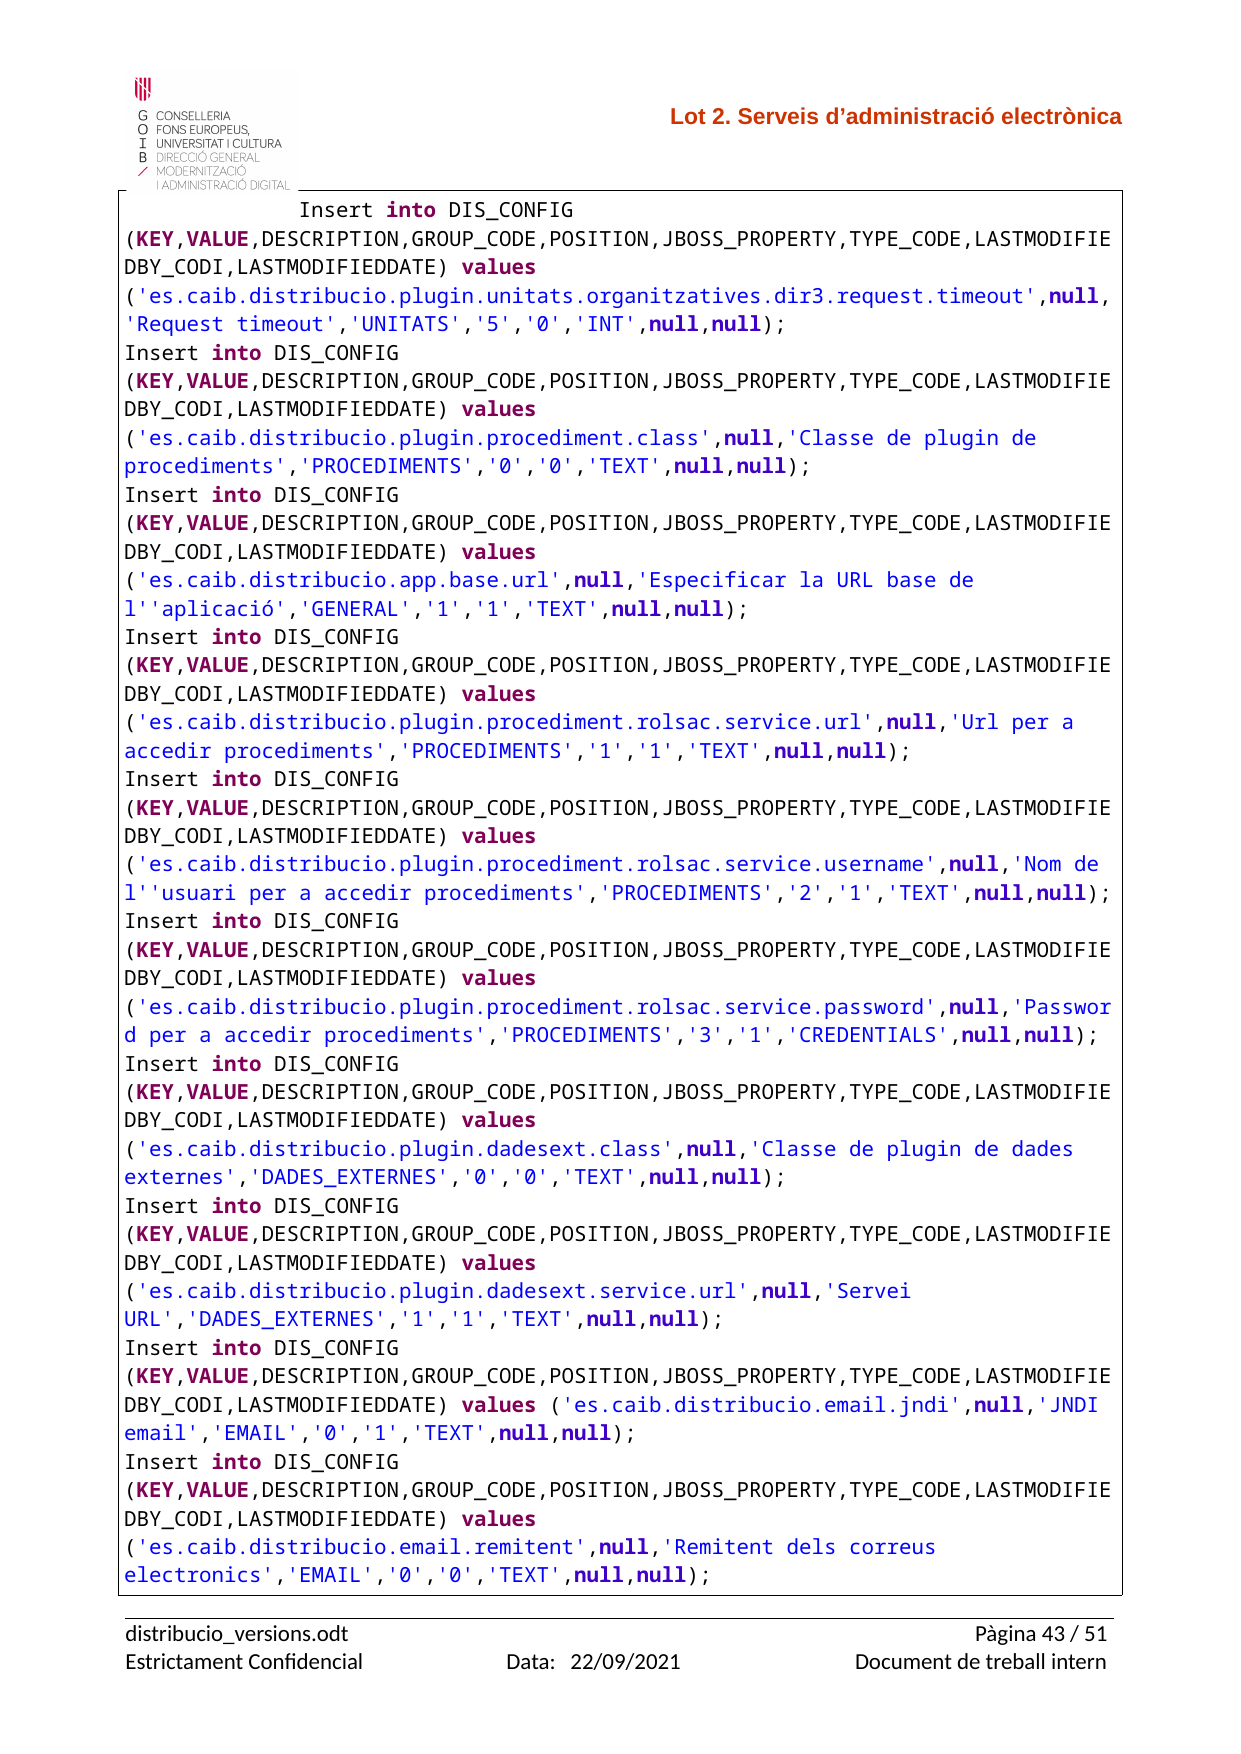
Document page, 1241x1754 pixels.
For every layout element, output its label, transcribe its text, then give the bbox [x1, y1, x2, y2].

picture [126, 70, 299, 197]
table_header Insert into DIS_CONFIG (KEY,VALUE,DESCRIPTION,GROUP_CODE,POSITION,JBOSS_PROPERTY,TYPE_CODE,LASTMODIFIEDBY_CODI,LASTMODIFIEDDATE) values ('es.caib.distribucio.plugin.unitats.organitzatives.dir3.request.timeout',null,'Request timeout','UNITATS','5','0','INT',null,null); Insert into DIS_CONFIG (KEY,VALUE,DESCRIPTION,GROUP_CODE,POSITION,JBOSS_PROPERTY,TYPE_CODE,LASTMODIFIEDBY_CODI,LASTMODIFIEDDATE) values ('es.caib.distribucio.plugin.procediment.class',null,'Classe de plugin de procediments','PROCEDIMENTS','0','0','TEXT',null,null); Insert into DIS_CONFIG (KEY,VALUE,DESCRIPTION,GROUP_CODE,POSITION,JBOSS_PROPERTY,TYPE_CODE,LASTMODIFIEDBY_CODI,LASTMODIFIEDDATE) values ('es.caib.distribucio.app.base.url',null,'Especificar la URL base de l''aplicació','GENERAL','1','1','TEXT',null,null); Insert into DIS_CONFIG (KEY,VALUE,DESCRIPTION,GROUP_CODE,POSITION,JBOSS_PROPERTY,TYPE_CODE,LASTMODIFIEDBY_CODI,LASTMODIFIEDDATE) values ('es.caib.distribucio.plugin.procediment.rolsac.service.url',null,'Url per a accedir procediments','PROCEDIMENTS','1','1','TEXT',null,null); Insert into DIS_CONFIG (KEY,VALUE,DESCRIPTION,GROUP_CODE,POSITION,JBOSS_PROPERTY,TYPE_CODE,LASTMODIFIEDBY_CODI,LASTMODIFIEDDATE) values ('es.caib.distribucio.plugin.procediment.rolsac.service.username',null,'Nom de l''usuari per a accedir procediments','PROCEDIMENTS','2','1','TEXT',null,null); Insert into DIS_CONFIG (KEY,VALUE,DESCRIPTION,GROUP_CODE,POSITION,JBOSS_PROPERTY,TYPE_CODE,LASTMODIFIEDBY_CODI,LASTMODIFIEDDATE) values ('es.caib.distribucio.plugin.procediment.rolsac.service.password',null,'Password per a accedir procediments','PROCEDIMENTS','3','1','CREDENTIALS',null,null); Insert into DIS_CONFIG (KEY,VALUE,DESCRIPTION,GROUP_CODE,POSITION,JBOSS_PROPERTY,TYPE_CODE,LASTMODIFIEDBY_CODI,LASTMODIFIEDDATE) values ('es.caib.distribucio.plugin.dadesext.class',null,'Classe de plugin de dades externes','DADES_EXTERNES','0','0','TEXT',null,null); Insert into DIS_CONFIG (KEY,VALUE,DESCRIPTION,GROUP_CODE,POSITION,JBOSS_PROPERTY,TYPE_CODE,LASTMODIFIEDBY_CODI,LASTMODIFIEDDATE) values ('es.caib.distribucio.plugin.dadesext.service.url',null,'Servei URL','DADES_EXTERNES','1','1','TEXT',null,null); Insert into DIS_CONFIG (KEY,VALUE,DESCRIPTION,GROUP_CODE,POSITION,JBOSS_PROPERTY,TYPE_CODE,LASTMODIFIEDBY_CODI,LASTMODIFIEDDATE) values ('es.caib.distribucio.email.jndi',null,'JNDI email','EMAIL','0','1','TEXT',null,null); Insert into DIS_CONFIG (KEY,VALUE,DESCRIPTION,GROUP_CODE,POSITION,JBOSS_PROPERTY,TYPE_CODE,LASTMODIFIEDBY_CODI,LASTMODIFIEDDATE) values ('es.caib.distribucio.email.remitent',null,'Remitent dels correus electronics','EMAIL','0','0','TEXT',null,null); [119, 191, 1122, 1595]
